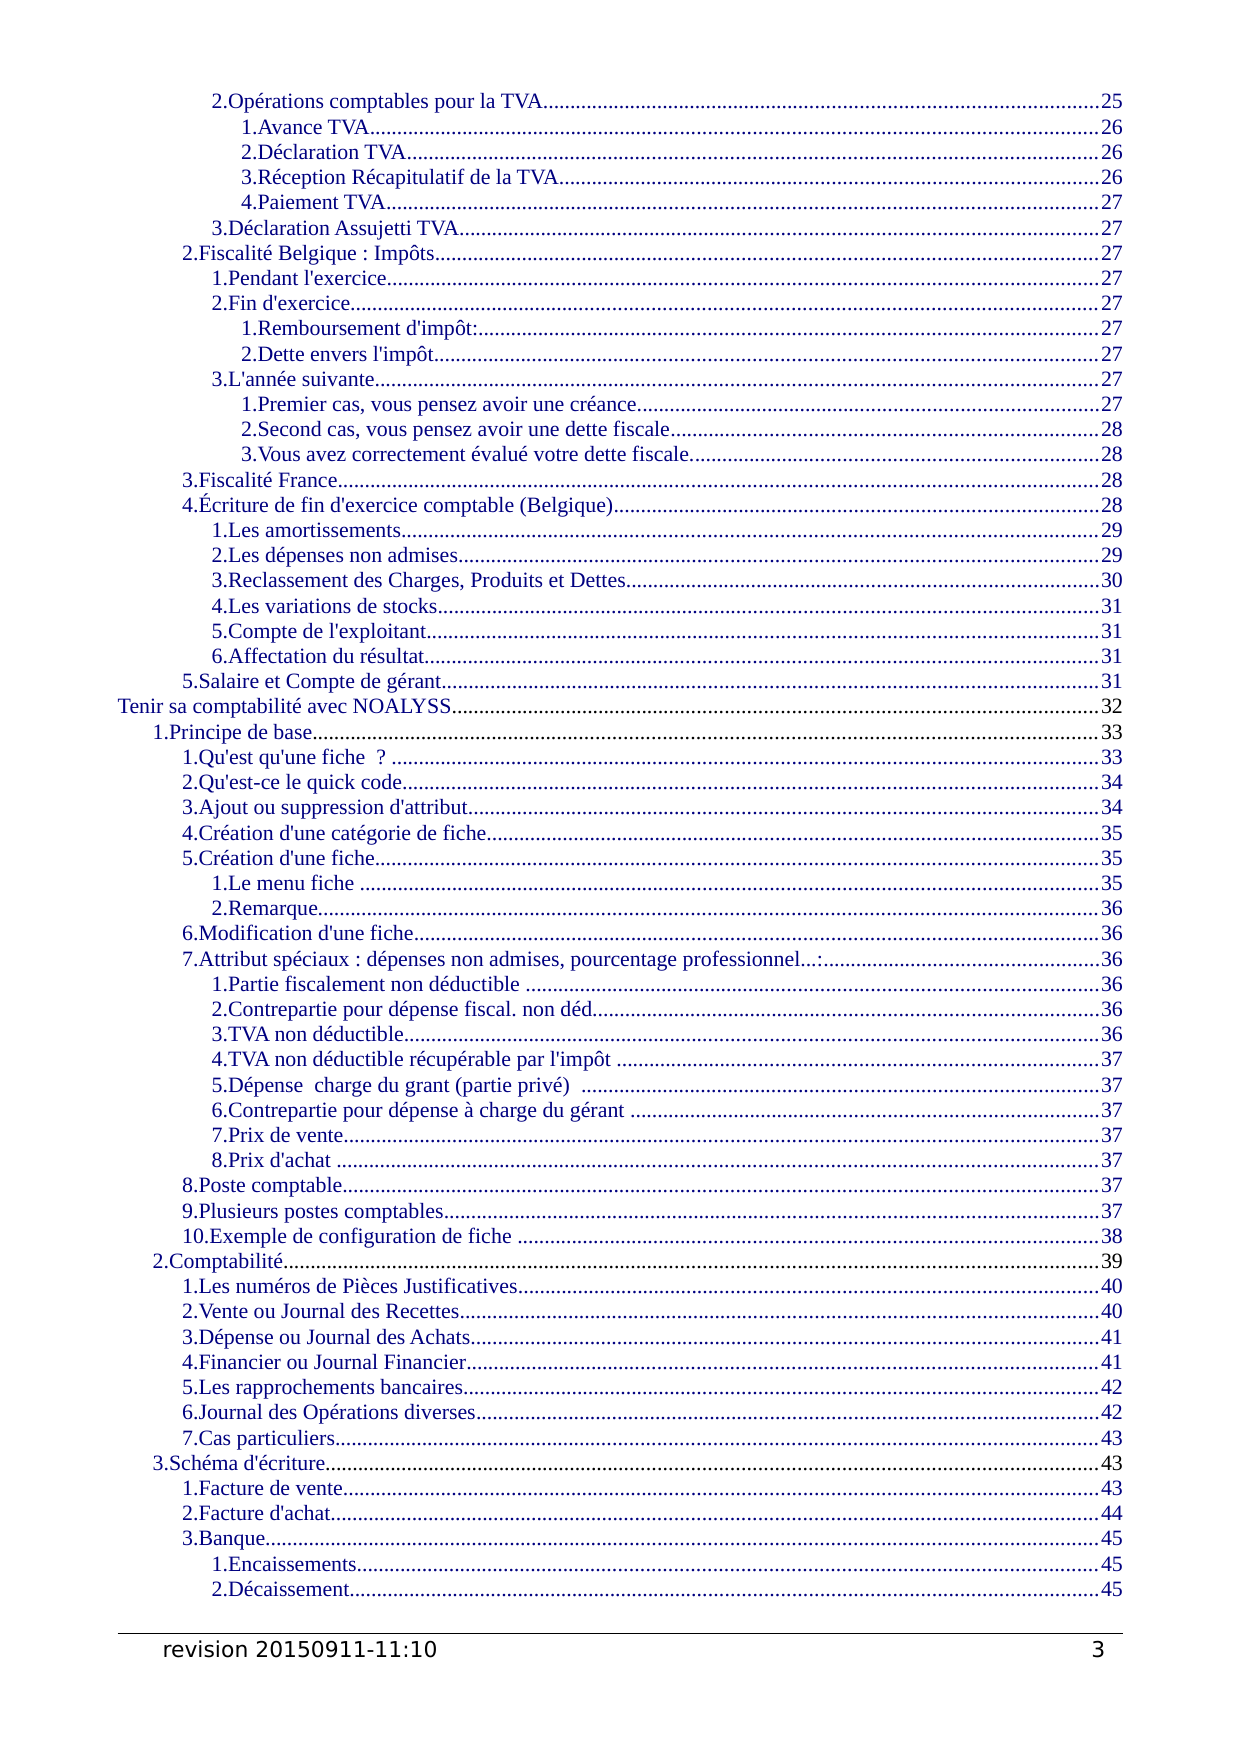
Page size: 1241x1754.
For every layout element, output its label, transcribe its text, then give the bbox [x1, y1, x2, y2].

text 1.Les amortissements 29 [206, 517, 1123, 542]
text Tenir sa comptabilité avec NOALYSS 32 [117, 693, 1123, 719]
text 2.Vente ou Journal des Recettes 40 [176, 1298, 1123, 1324]
text 2.Fin d'exercice 27 [206, 290, 1123, 315]
text 1.Le menu fiche 35 [206, 870, 1123, 895]
text 6.Journal des Opérations diverses 42 [176, 1399, 1123, 1424]
text 1.Avance TVA 26 [235, 114, 1123, 139]
text 7.Attribut spéciaux : dépenses non admises, pourcentage professionnel...: 36 [176, 946, 1123, 971]
text 2.Second cas, vous pensez avoir une dette fiscale 28 [235, 416, 1123, 441]
text 1.Premier cas, vous pensez avoir une créance. 27 [235, 391, 1123, 416]
text 3.Ajout ou suppression d'attribut 34 [176, 794, 1123, 819]
text 2.Remarque 36 [206, 895, 1123, 920]
text 5.Dépense charge du grant (partie privé) 37 [206, 1072, 1123, 1097]
text 3.Schéma d'écriture 43 [147, 1450, 1123, 1475]
text 3.L'année suivante 27 [206, 366, 1123, 391]
text 4.Paiement TVA 27 [235, 189, 1123, 214]
text 1.Partie fiscalement non déductible 36 [206, 971, 1123, 996]
text 3.Vous avez correctement évalué votre dette fiscale. 28 [235, 441, 1123, 467]
text 2.Décaissement 45 [206, 1576, 1123, 1601]
text 6.Affectation du résultat 31 [206, 643, 1123, 668]
text 1.Pendant l'exercice 27 [206, 265, 1123, 290]
text 5.Salaire et Compte de gérant 31 [176, 668, 1123, 693]
text 4.Les variations de stocks 31 [206, 593, 1123, 618]
text 5.Les rapprochements bancaires 42 [176, 1374, 1123, 1399]
text 1.Facture de vente 43 [176, 1475, 1123, 1500]
text 2.Comptabilité 39 [147, 1248, 1123, 1273]
text 3.Réception Récapitulatif de la TVA 26 [235, 164, 1123, 189]
text 2.Contrepartie pour dépense fiscal. non déd. 36 [206, 996, 1123, 1021]
text 1.Les numéros de Pièces Justificatives 40 [176, 1273, 1123, 1298]
text 4.Création d'une catégorie de fiche 35 [176, 819, 1123, 845]
text 2.Déclaration TVA 26 [235, 139, 1123, 164]
text 5.Compte de l'exploitant 31 [206, 618, 1123, 643]
text 3.TVA non déductible 36 [206, 1021, 1123, 1046]
text 8.Poste comptable 37 [176, 1172, 1123, 1198]
text 2.Dette envers l'impôt 27 [235, 341, 1123, 366]
text 2.Qu'est-ce le quick code 34 [176, 769, 1123, 794]
text 2.Opérations comptables pour la TVA 25 [206, 88, 1123, 114]
text 7.Prix de vente 37 [206, 1122, 1123, 1147]
text 2.Fiscalité Belgique : Impôts 27 [176, 240, 1123, 265]
text 1.Encaissements 45 [206, 1551, 1123, 1576]
text 3.Fiscalité France 28 [176, 467, 1123, 492]
text 8.Prix d'achat 37 [206, 1147, 1123, 1172]
text 7.Cas particuliers 43 [176, 1424, 1123, 1450]
text 2.Les dépenses non admises 29 [206, 542, 1123, 567]
text 4.Écriture de fin d'exercice comptable (Belgique) 28 [176, 492, 1123, 517]
text 5.Création d'une fiche 35 [176, 845, 1123, 870]
text 3.Dépense ou Journal des Achats 41 [176, 1324, 1123, 1349]
text 1.Principe de base 33 [147, 719, 1123, 744]
text 3.Reclassement des Charges, Produits et Dettes 30 [206, 567, 1123, 593]
text 10.Exemple de configuration de fiche 38 [176, 1223, 1123, 1248]
text 1.Qu'est qu'une fiche ? 33 [176, 744, 1123, 769]
text 1.Remboursement d'impôt: 27 [235, 315, 1123, 341]
text 9.Plusieurs postes comptables 37 [176, 1198, 1123, 1223]
text 2.Facture d'achat 44 [176, 1500, 1123, 1525]
text 6.Modification d'une fiche 36 [176, 920, 1123, 946]
text 4.Financier ou Journal Financier 41 [176, 1349, 1123, 1374]
text 3.Déclaration Assujetti TVA 27 [206, 214, 1123, 240]
text 6.Contrepartie pour dépense à charge du gérant 37 [206, 1097, 1123, 1122]
text 4.TVA non déductible récupérable par l'impôt 37 [206, 1046, 1123, 1072]
text 3.Banque 45 [176, 1525, 1123, 1551]
